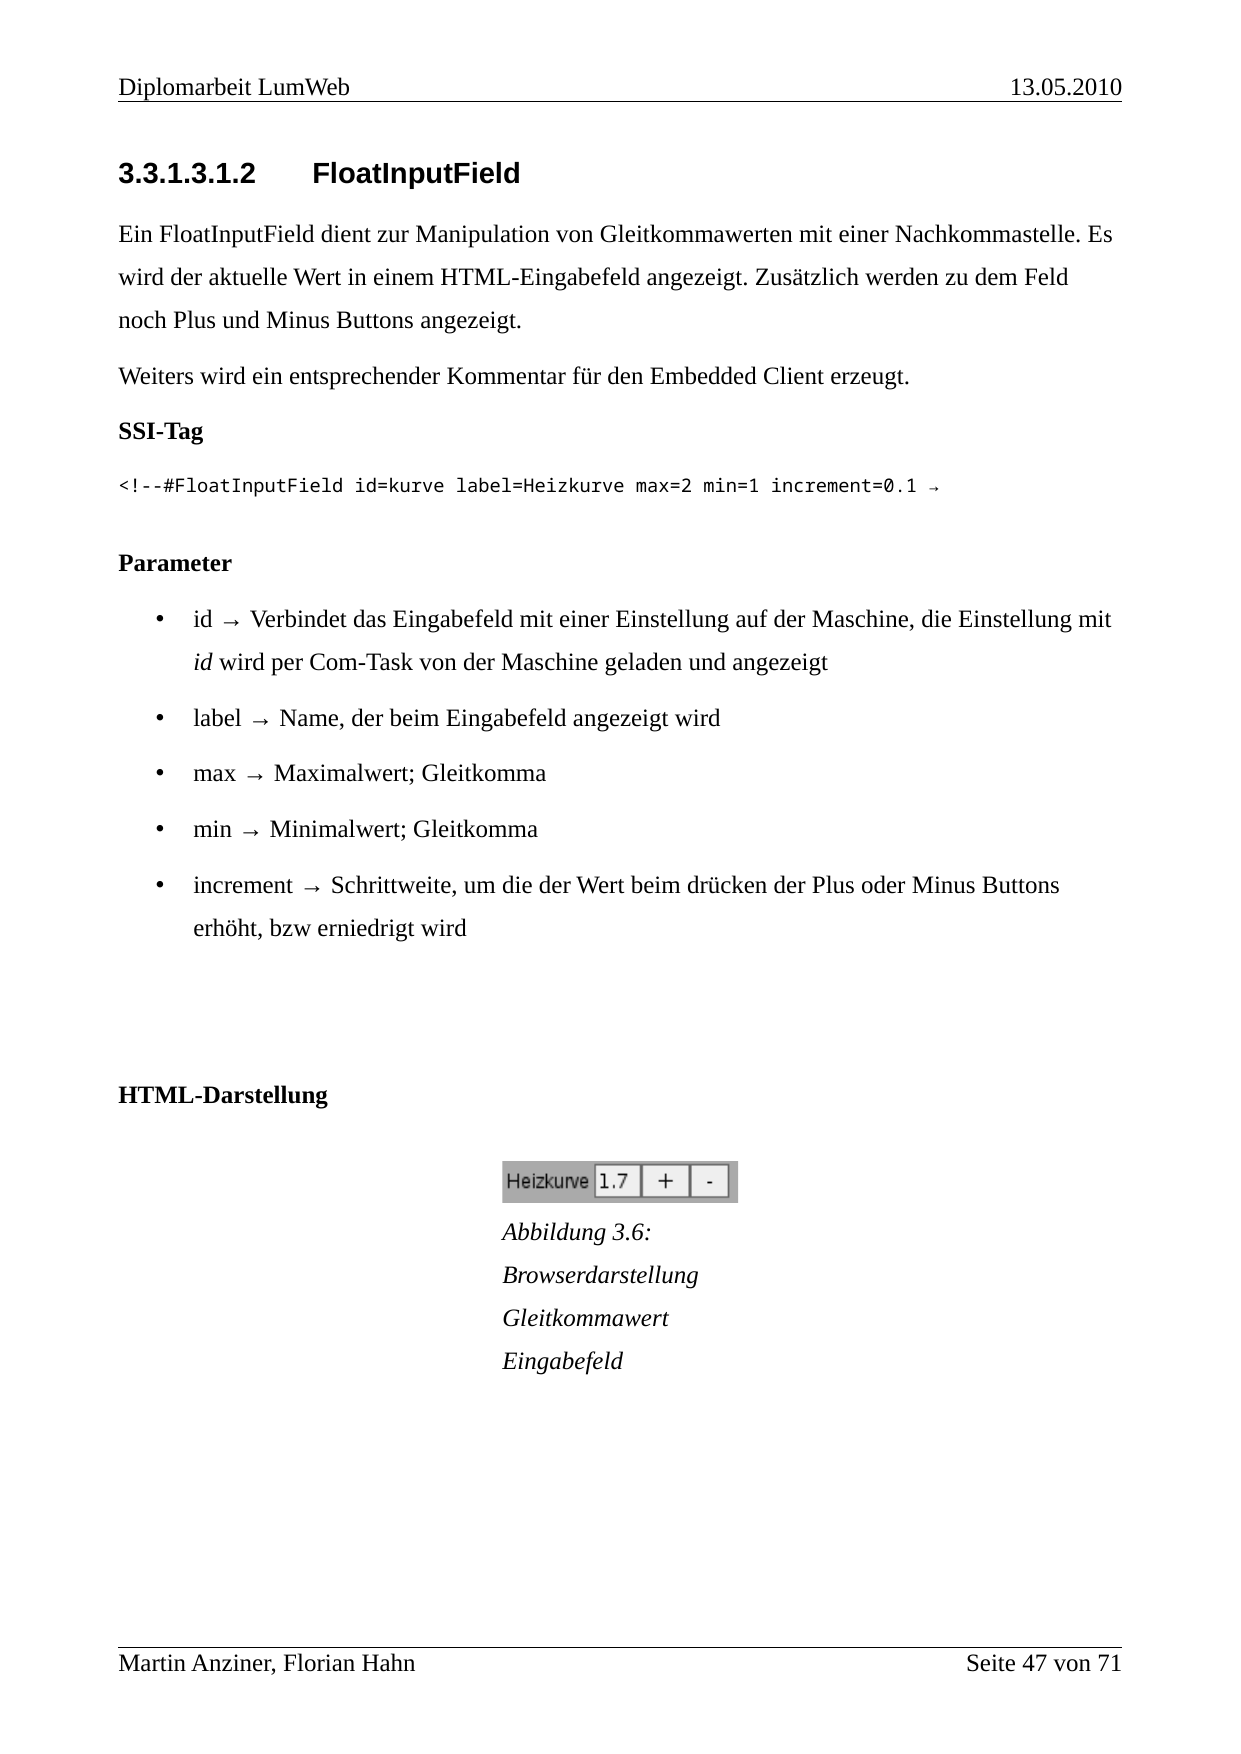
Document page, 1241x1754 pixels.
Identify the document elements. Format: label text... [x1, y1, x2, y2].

subtitle FloatInputField [118, 156, 1122, 190]
text <!--#FloatInputField id=kurve label=Heizkurve max=2 min=1 increment=0.1 → [118, 472, 1122, 498]
list increment → Schrittweite, um die der Wert beim drücken der Plus oder Minus Buttons erhöht, bzw erniedrigt wird [156, 870, 1122, 942]
text Abbildung 3.6: Browserdarstellung Gleitkommawert Eingabefeld [502, 1203, 738, 1375]
list id → Verbindet das Eingabefeld mit einer Einstellung auf der Maschine, die Einstellung mit id wird per Com-Task von der Maschine geladen und angezeigt [156, 604, 1122, 676]
list max → Maximalwert; Gleitkomma [156, 758, 1122, 787]
text HTML-Darstellung [118, 1080, 1122, 1108]
picture [502, 1161, 739, 1203]
text Ein FloatInputField dient zur Manipulation von Gleitkommawerten mit einer Nachkommastelle. Es wird der aktuelle Wert in einem HTML-Eingabefeld angezeigt. Zusätzlich werden zu dem Feld noch Plus und Minus Buttons angezeigt. [118, 219, 1122, 334]
list min → Minimalwert; Gleitkomma [156, 814, 1122, 843]
text Weiters wird ein entsprechender Kommentar für den Embedded Client erzeugt. [118, 361, 1122, 389]
text SSI-Tag [118, 416, 1122, 445]
text Parameter [118, 548, 1122, 577]
list label → Name, der beim Eingabefeld angezeigt wird [156, 703, 1122, 732]
